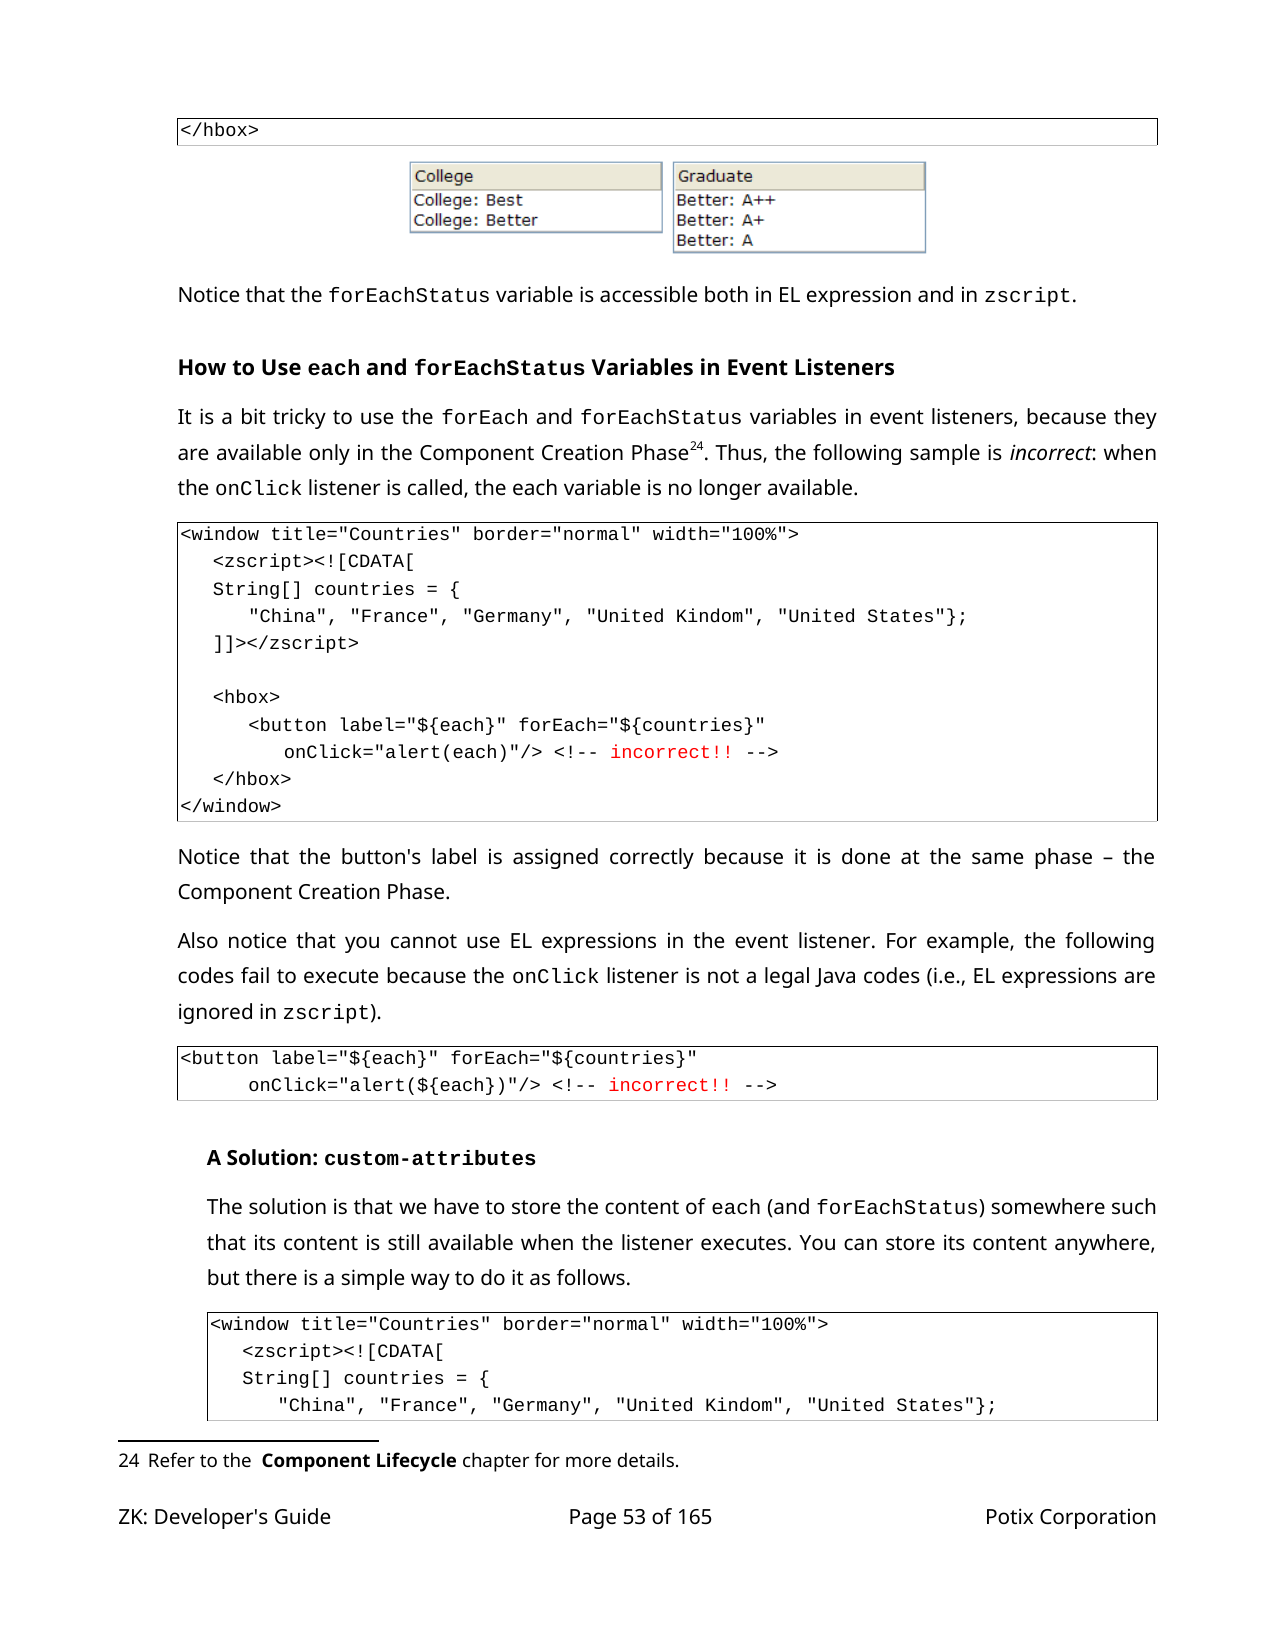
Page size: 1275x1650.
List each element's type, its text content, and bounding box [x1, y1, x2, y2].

text Refer to the Component Lifecycle chapter for more details. [118, 1447, 1157, 1473]
text <zscript><![CDATA[ [178, 549, 1157, 574]
text </window> [178, 794, 1157, 821]
text <button label="${each}" forEach="${countries}" [178, 712, 1157, 737]
text "China", "France", "Germany", "United Kindom", "United States"}; [208, 1393, 1157, 1420]
picture [407, 158, 930, 256]
text </hbox> [178, 767, 1157, 791]
text String[] countries = { [178, 577, 1157, 601]
text Notice that the button's label is assigned correctly because it is done at the same phase – the Component Creation Phase. [177, 842, 1157, 905]
text Also notice that you cannot use EL expressions in the event listener. For example, the following codes fail to execute because the onClick listener is not a legal Java codes (i.e., EL expressions are ignored in zscript). [177, 926, 1157, 1025]
text <zscript><![CDATA[ [208, 1339, 1157, 1363]
text ]]></zscript> [178, 631, 1157, 655]
text <window title="Countries" border="normal" width="100%"> [178, 523, 1157, 546]
text "China", "France", "Germany", "United Kindom", "United States"}; [178, 604, 1157, 628]
text onClick="alert(${each})"/> <!-- incorrect!! --> [178, 1073, 1157, 1100]
subtitle A Solution: custom-attributes [207, 1143, 1157, 1171]
text <hbox> [178, 685, 1157, 709]
text <button label="${each}" forEach="${countries}" [178, 1047, 1157, 1070]
text <window title="Countries" border="normal" width="100%"> [208, 1313, 1157, 1336]
text String[] countries = { [208, 1366, 1157, 1390]
text onClick="alert(each)"/> <!-- incorrect!! --> [178, 740, 1157, 764]
text It is a bit tricky to use the forEach and forEachStatus variables in event listeners, because they are available only in the Component Creation Phase. Thus, the following sample is incorrect: when the onClick listener is called, the each variable is no longer available. [177, 402, 1157, 502]
text Notice that the forEachStatus variable is accessible both in EL expression and in zscript. [177, 256, 1157, 309]
text </hbox> [178, 119, 1157, 145]
text The solution is that we have to store the content of each (and forEachStatus) somewhere such that its content is still available when the listener executes. You can store its content anywhere, but there is a simple way to do it as follows. [207, 1192, 1157, 1291]
subtitle How to Use each and forEachStatus Variables in Event Listeners [177, 352, 1157, 382]
